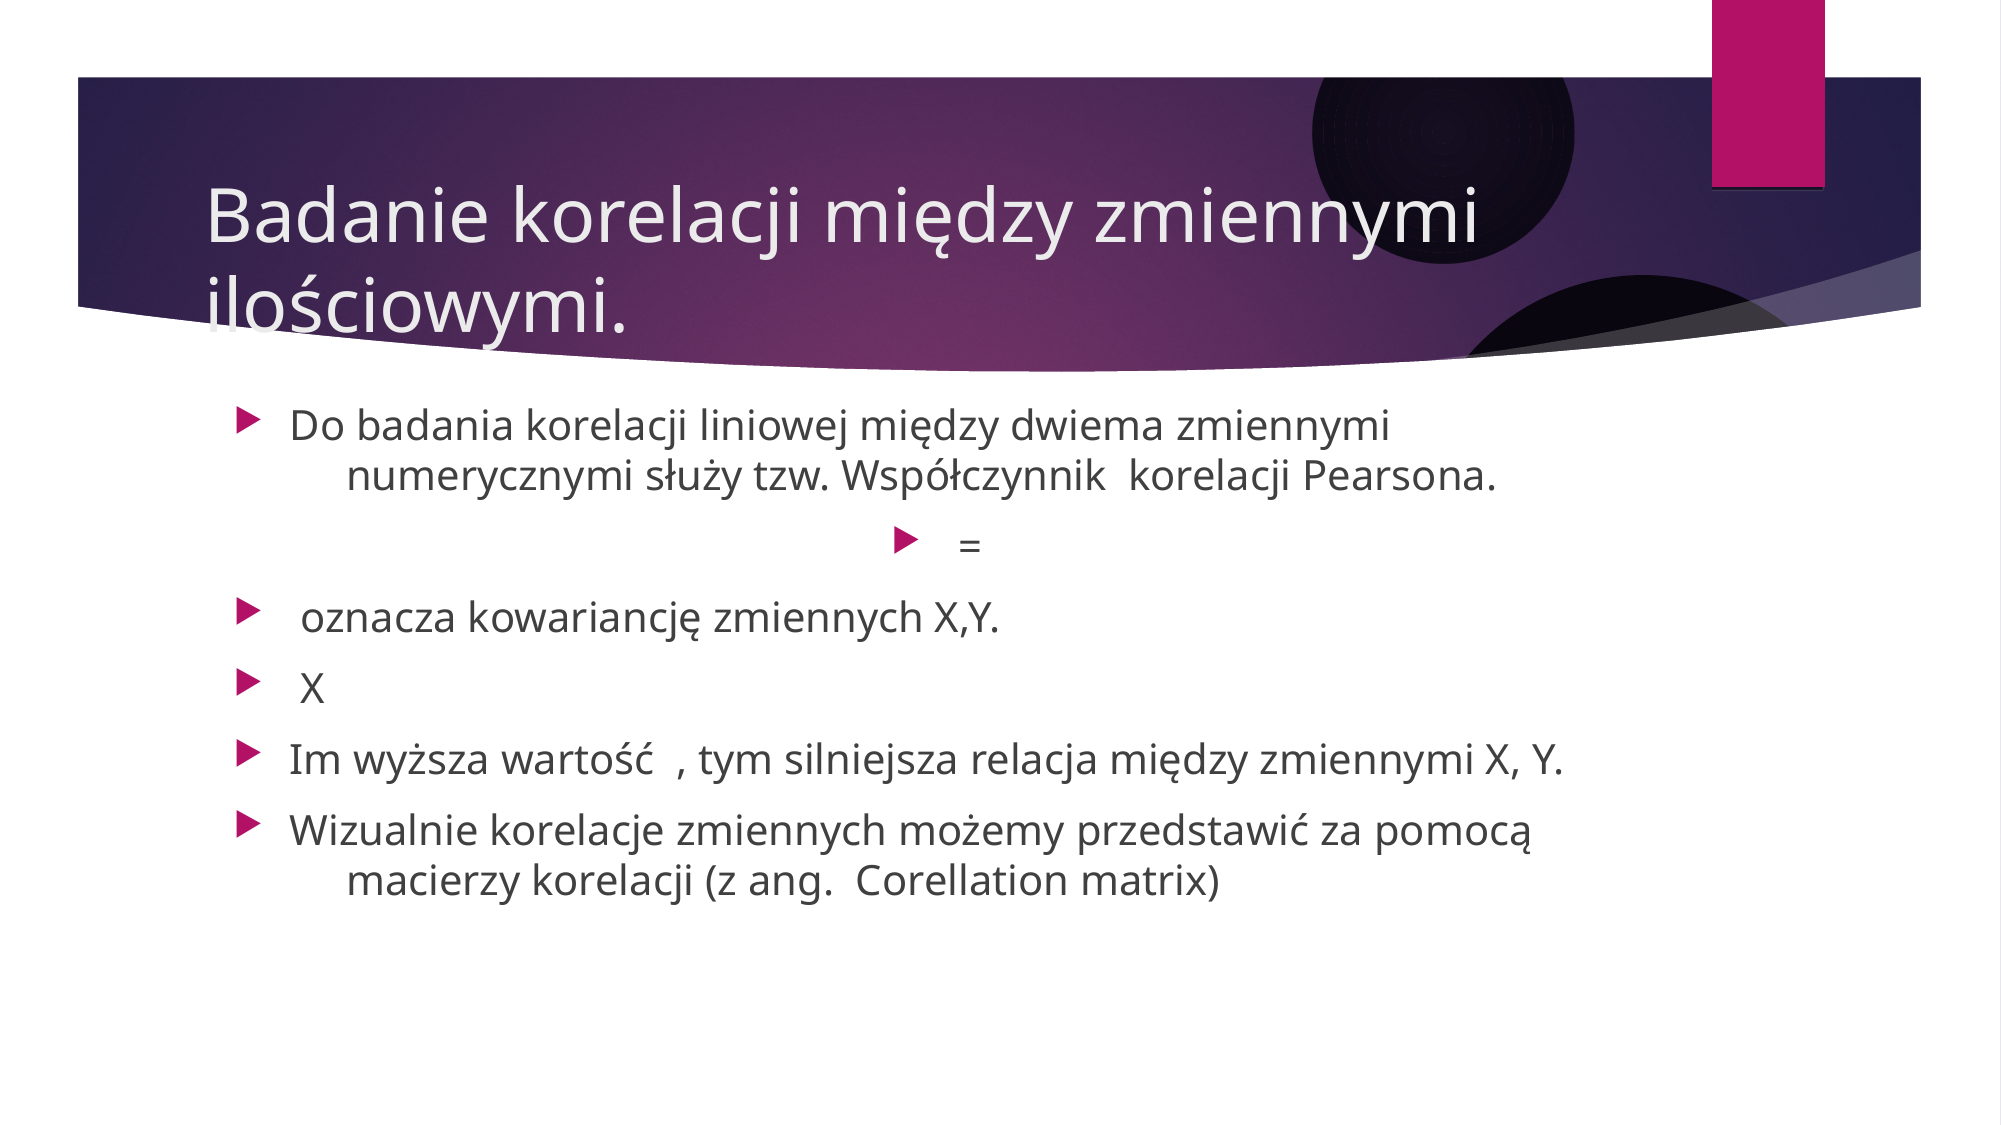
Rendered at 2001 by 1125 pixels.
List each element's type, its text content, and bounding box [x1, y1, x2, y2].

list Do badania korelacji liniowej między dwiema zmiennymi numerycznymi służy tzw. Współczynnik korelacji Pearsona. = oznacza kowariancję zmiennych X,Y. X Im wyższa wartość , tym silniejsza relacja między zmiennymi X, Y. Wizualnie korelacje zmiennych możemy przedstawić za pomocą macierzy korelacji (z ang. Corellation matrix) [218, 391, 1667, 988]
title Badanie korelacji między zmiennymi ilościowymi. [189, 159, 1627, 276]
